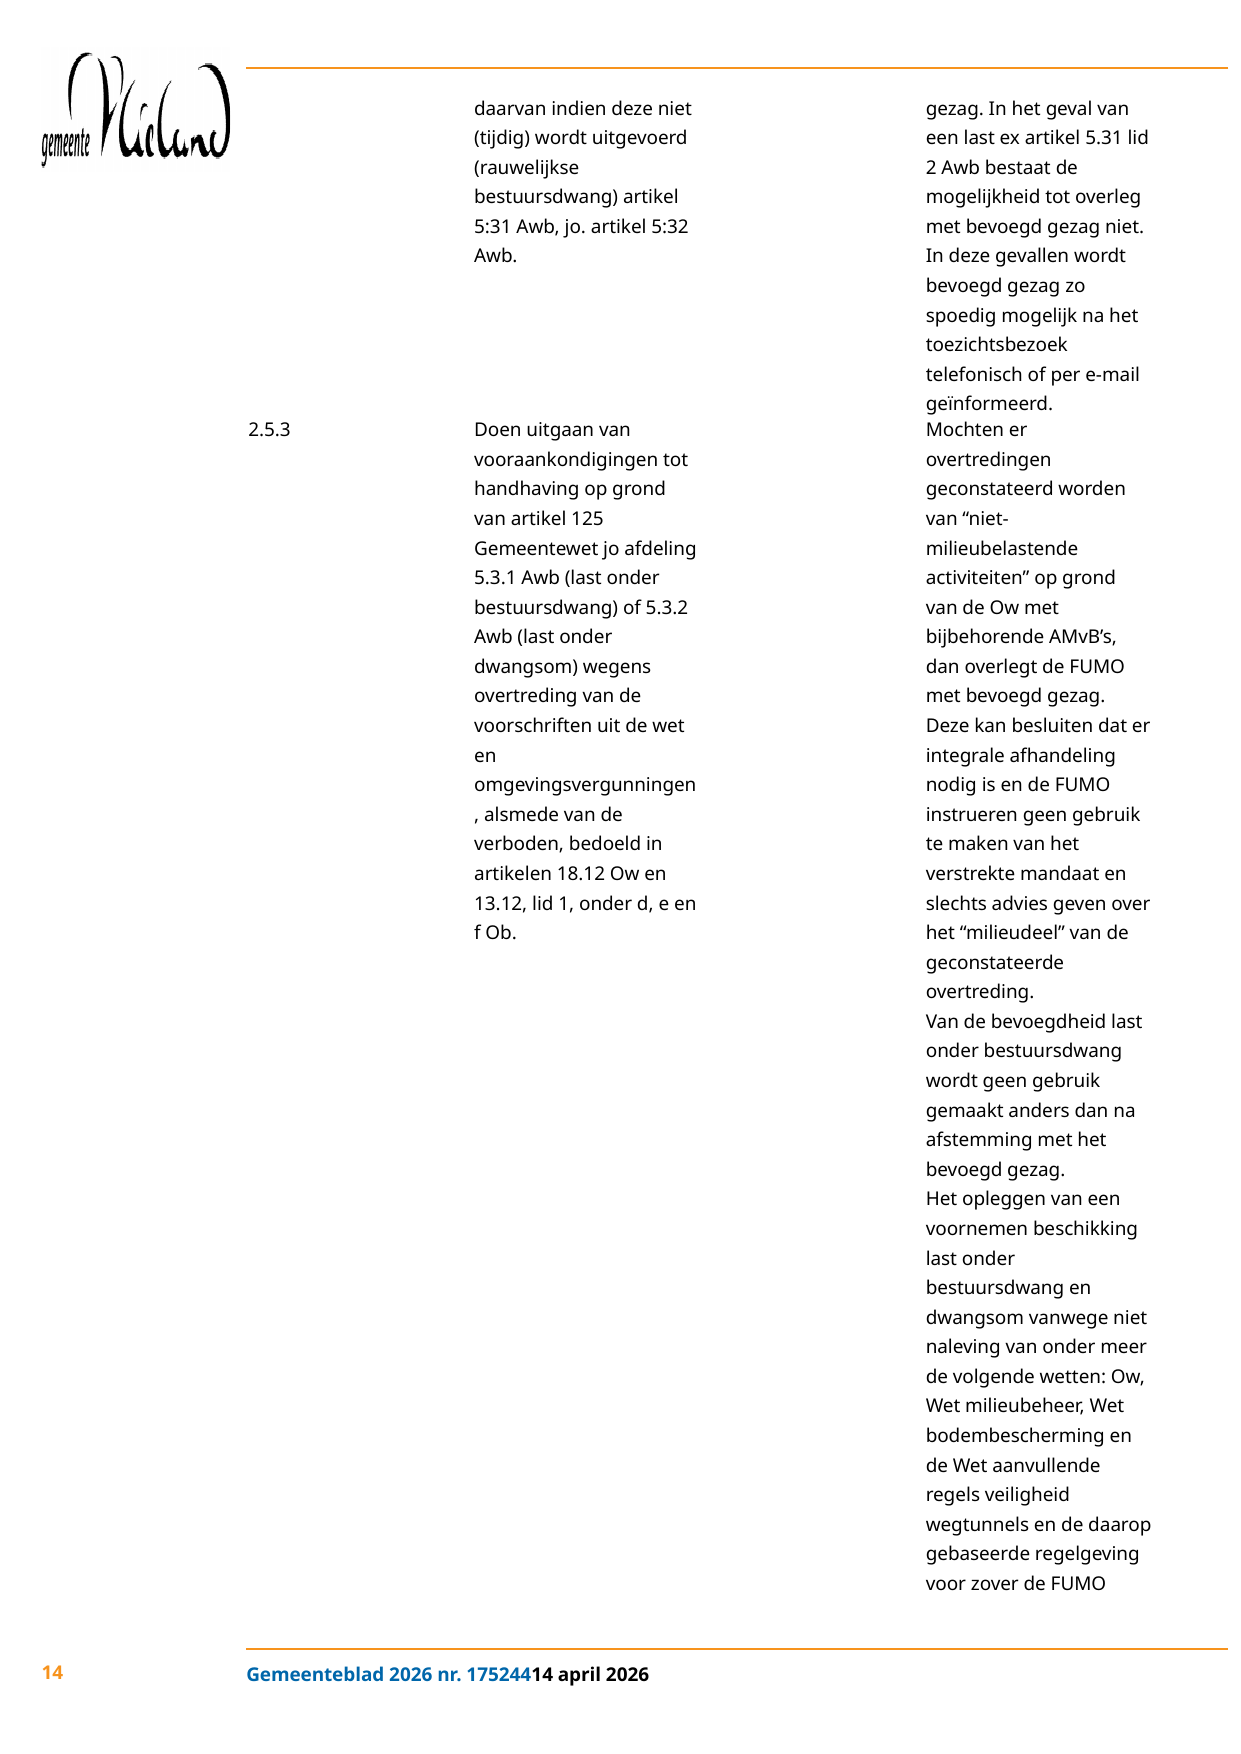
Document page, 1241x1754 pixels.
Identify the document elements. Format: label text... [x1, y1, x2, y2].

table_cell 2.5.3 [248, 416, 474, 1596]
table_cell daarvan indien deze niet (tijdig) wordt uitgevoerd (rauwelijkse bestuursdwang) artikel 5:31 Awb, jo. artikel 5:32 Awb. [474, 95, 700, 416]
table_cell gezag. In het geval van een last ex artikel 5.31 lid 2 Awb bestaat de mogelijkheid tot overleg met bevoegd gezag niet. In deze gevallen wordt bevoegd gezag zo spoedig mogelijk na het toezichtsbezoek telefonisch of per e-mail geïnformeerd. [926, 95, 1152, 416]
table_cell [248, 95, 474, 416]
picture [41, 47, 231, 172]
table_cell Doen uitgaan van vooraankondigingen tot handhaving op grond van artikel 125 Gemeentewet jo afdeling 5.3.1 Awb (last onder bestuursdwang) of 5.3.2 Awb (last onder dwangsom) wegens overtreding van de voorschriften uit de wet en omgevingsvergunningen, alsmede van de verboden, bedoeld in artikelen 18.12 Ow en 13.12, lid 1, onder d, e en f Ob. [474, 416, 700, 1596]
table_cell Mochten er overtredingen geconstateerd worden van “niet-milieubelastende activiteiten” op grond van de Ow met bijbehorende AMvB’s, dan overlegt de FUMO met bevoegd gezag. Deze kan besluiten dat er integrale afhandeling nodig is en de FUMO instrueren geen gebruik te maken van het verstrekte mandaat en slechts advies geven over het “milieudeel” van de geconstateerde overtreding. Van de bevoegdheid last onder bestuursdwang wordt geen gebruik gemaakt anders dan na afstemming met het bevoegd gezag. Het opleggen van een voornemen beschikking last onder bestuursdwang en dwangsom vanwege niet naleving van onder meer de volgende wetten: Ow, Wet milieubeheer, Wet bodembescherming en de Wet aanvullende regels veiligheid wegtunnels en de daarop gebaseerde regelgeving voor zover de FUMO [926, 416, 1152, 1596]
table_cell [700, 416, 926, 1596]
table_cell [700, 95, 926, 416]
